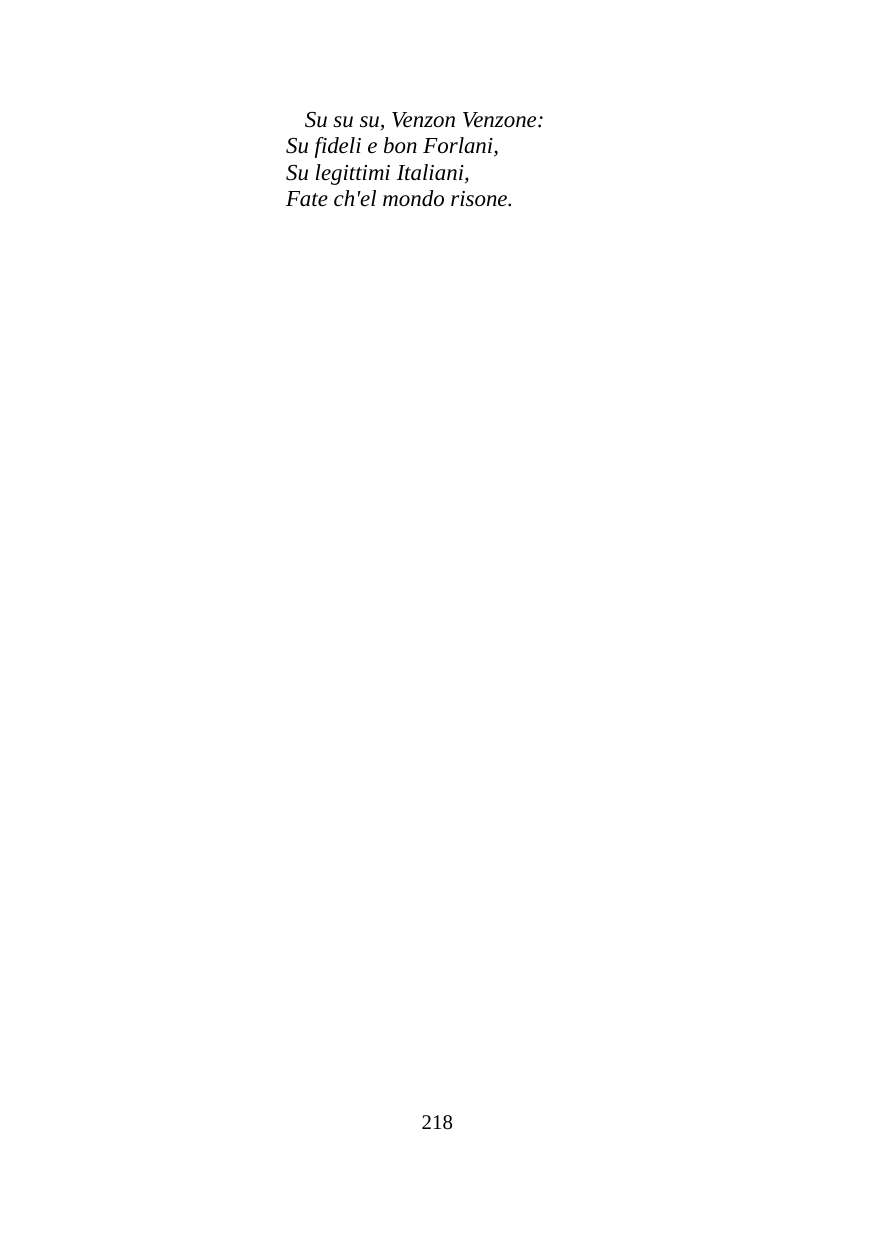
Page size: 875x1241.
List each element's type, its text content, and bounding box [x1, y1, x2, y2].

text Su su su, Venzon Venzone: [275, 106, 768, 133]
text Fate ch'el mondo risone. [256, 185, 768, 212]
text Su fideli e bon Forlani, [256, 133, 768, 159]
text Su legittimi Italiani, [256, 159, 768, 185]
